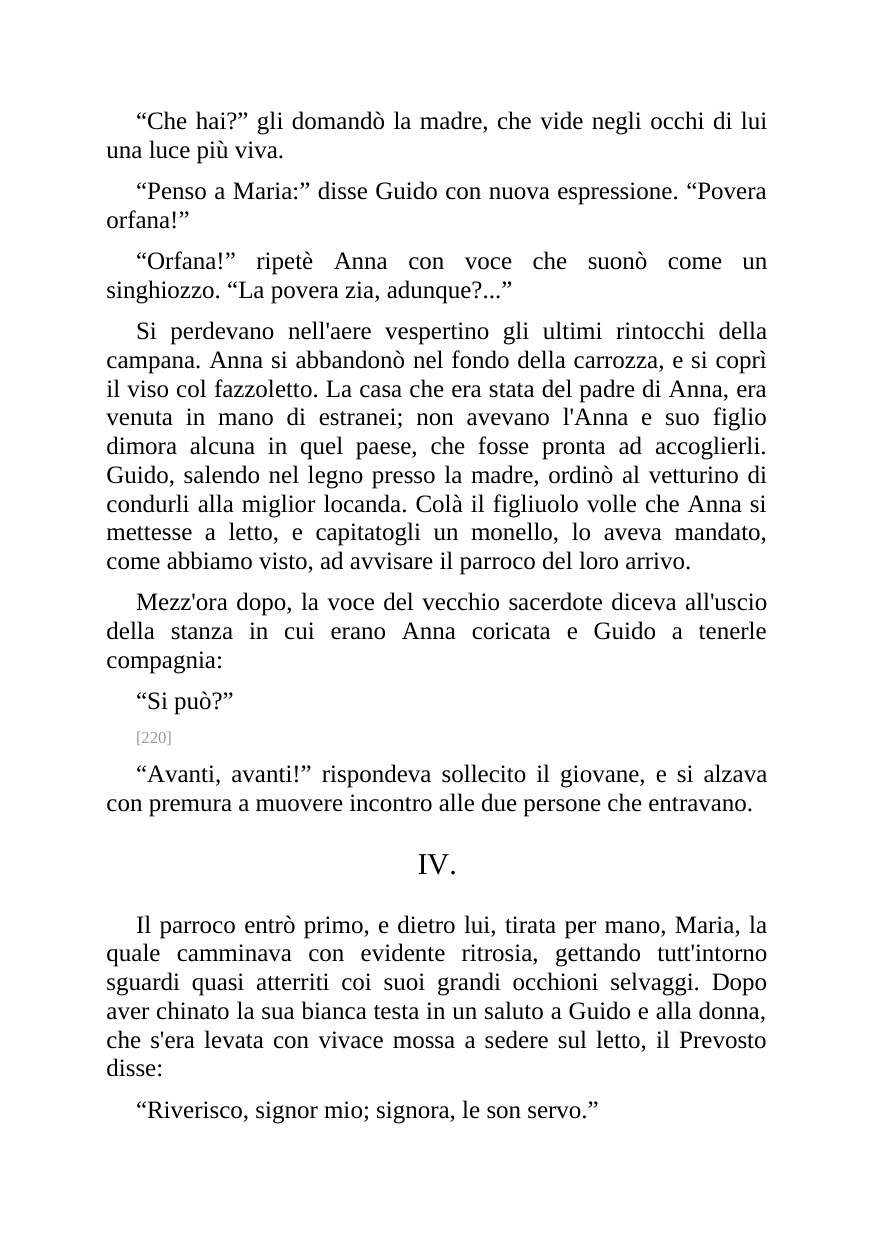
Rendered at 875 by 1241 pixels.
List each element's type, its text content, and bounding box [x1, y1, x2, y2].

text “Riverisco, signor mio; signora, le son servo.” [106, 1095, 768, 1123]
text Il parroco entrò primo, e dietro lui, tirata per mano, Maria, la quale camminava con evidente ritrosia, gettando tutt'intorno sguardi quasi atterriti coi suoi grandi occhioni selvaggi. Dopo aver chinato la sua bianca testa in un saluto a Guido e alla donna, che s'era levata con vivace mossa a sedere sul letto, il Prevosto disse: [106, 910, 768, 1082]
text “Penso a Maria:” disse Guido con nuova espressione. “Povera orfana!” [106, 176, 768, 234]
text [220] [106, 727, 768, 747]
text “Che hai?” gli domandò la madre, che vide negli occhi di lui una luce più viva. [106, 106, 768, 164]
text Mezz'ora dopo, la voce del vecchio sacerdote diceva all'uscio della stanza in cui erano Anna coricata e Guido a tenerle compagnia: [106, 587, 768, 674]
subtitle IV. [106, 846, 768, 881]
text “Si può?” [106, 686, 768, 715]
text Si perdevano nell'aere vespertino gli ultimi rintocchi della campana. Anna si abbandonò nel fondo della carrozza, e si coprì il viso col fazzoletto. La casa che era stata del padre di Anna, era venuta in mano di estranei; non avevano l'Anna e suo figlio dimora alcuna in quel paese, che fosse pronta ad accoglierli. Guido, salendo nel legno presso la madre, ordinò al vetturino di condurli alla miglior locanda. Colà il figliuolo volle che Anna si mettesse a letto, e capitatogli un monello, lo aveva mandato, come abbiamo visto, ad avvisare il parroco del loro arrivo. [106, 316, 768, 575]
text “Avanti, avanti!” rispondeva sollecito il giovane, e si alzava con premura a muovere incontro alle due persone che entravano. [106, 759, 768, 817]
text “Orfana!” ripetè Anna con voce che suonò come un singhiozzo. “La povera zia, adunque?...” [106, 246, 768, 304]
